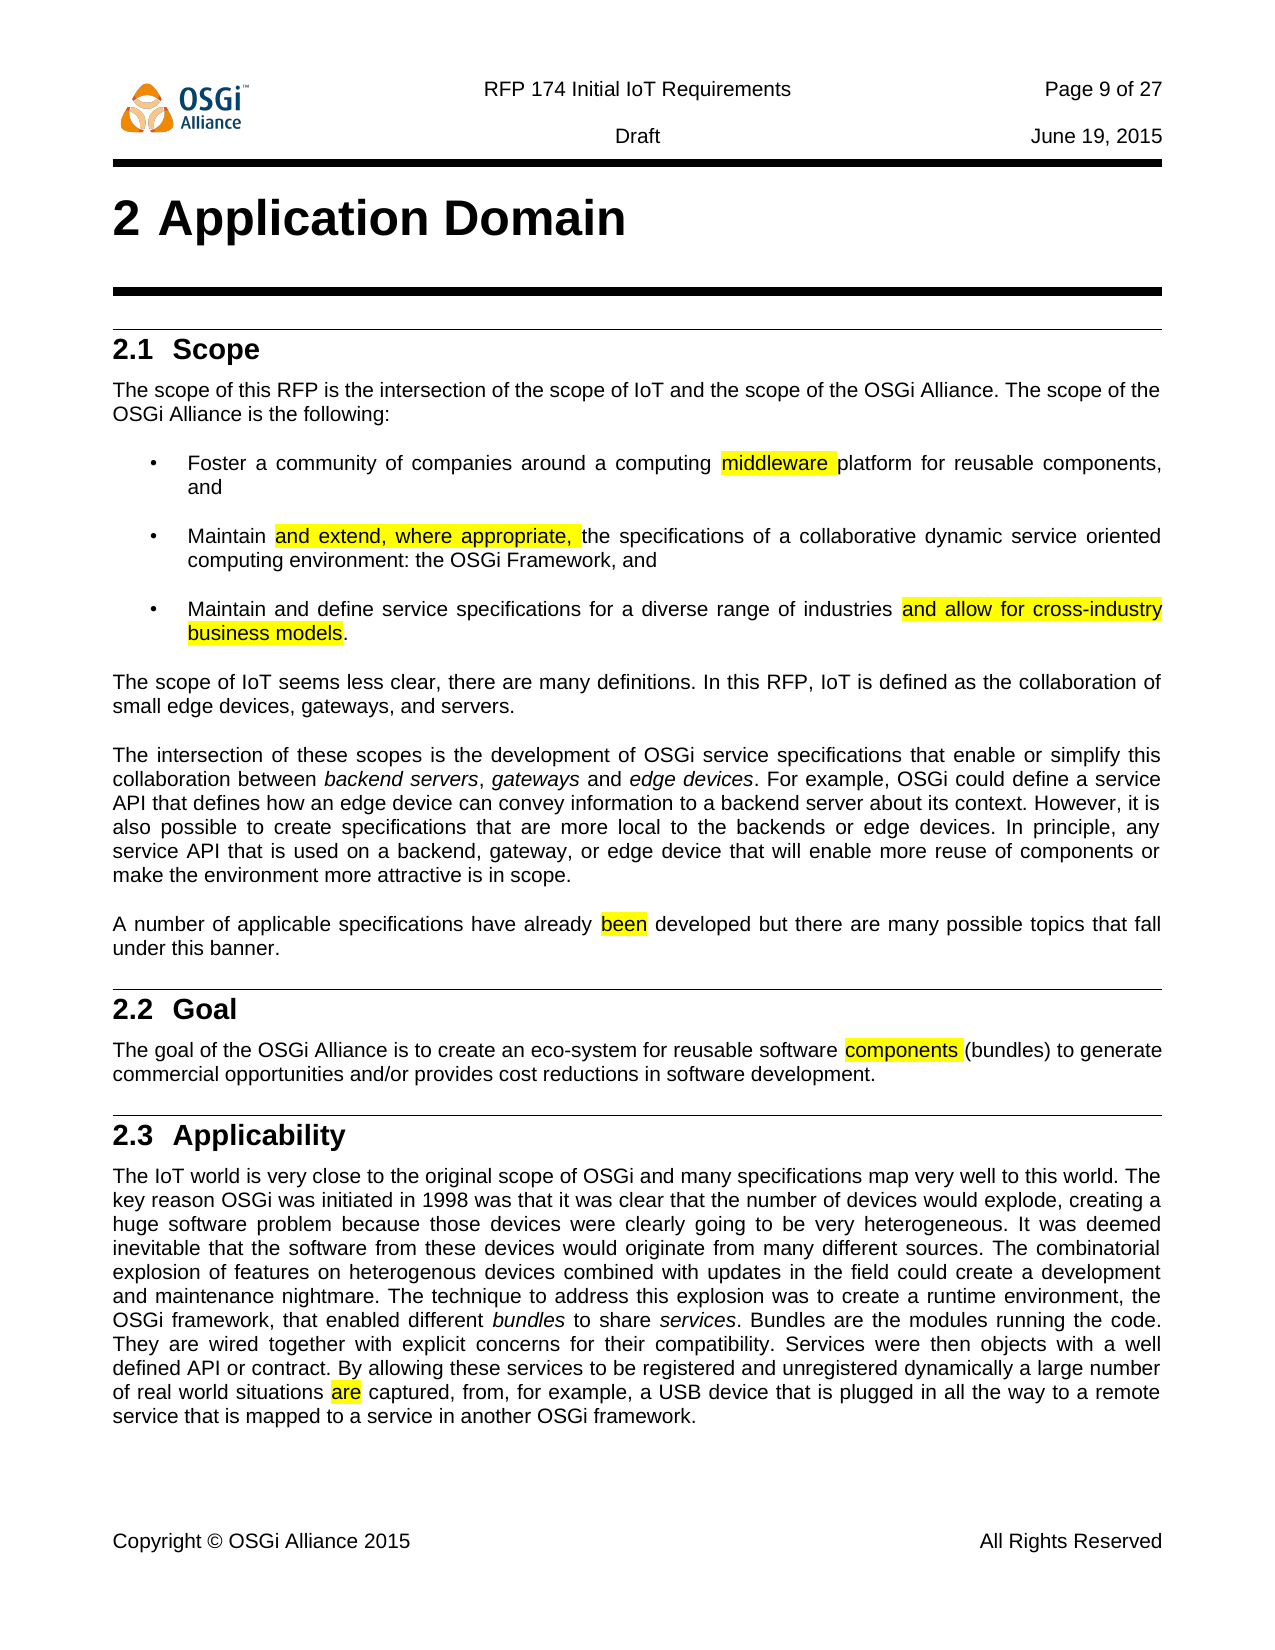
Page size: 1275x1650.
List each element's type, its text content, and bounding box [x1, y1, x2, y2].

text The scope of this RFP is the intersection of the scope of IoT and the scope of the OSGi Alliance. The scope of the OSGi Alliance is the following: [112, 378, 1162, 426]
subtitle Goal [112, 990, 1162, 1026]
text The intersection of these scopes is the development of OSGi service specifications that enable or simplify this collaboration between backend servers, gateways and edge devices. For example, OSGi could define a service API that defines how an edge device can convey information to a backend server about its context. However, it is also possible to create specifications that are more local to the backends or edge devices. In principle, any service API that is used on a backend, gateway, or edge device that will enable more reuse of components or make the environment more attractive is in scope. [112, 743, 1162, 887]
text The goal of the OSGi Alliance is to create an eco-system for reusable software components (bundles) to generate commercial opportunities and/or provides cost reductions in software development. [112, 1038, 1162, 1086]
subtitle Scope [112, 330, 1162, 366]
text A number of applicable specifications have already been developed but there are many possible topics that fall under this banner. [112, 912, 1162, 960]
picture [113, 76, 257, 140]
text The IoT world is very close to the original scope of OSGi and many specifications map very well to this world. The key reason OSGi was initiated in 1998 was that it was clear that the number of devices would explode, creating a huge software problem because those devices were clearly going to be very heterogeneous. It was deemed inevitable that the software from these devices would originate from many different sources. The combinatorial explosion of features on heterogenous devices combined with updates in the field could create a development and maintenance nightmare. The technique to address this explosion was to create a runtime environment, the OSGi framework, that enabled different bundles to share services. Bundles are the modules running the code. They are wired together with explicit concerns for their compatibility. Services were then objects with a well defined API or contract. By allowing these services to be registered and unregistered dynamically a large number of real world situations are captured, from, for example, a USB device that is plugged in all the way to a remote service that is mapped to a service in another OSGi framework. [112, 1164, 1162, 1428]
subtitle Applicability [112, 1116, 1162, 1152]
subtitle Application Domain [112, 160, 1162, 296]
list Maintain and define service specifications for a diverse range of industries and allow for cross-industry business models. [150, 597, 1162, 645]
list Maintain and extend, where appropriate, the specifications of a collaborative dynamic service oriented computing environment: the OSGi Framework, and [150, 524, 1162, 572]
text The scope of IoT seems less clear, there are many definitions. In this RFP, IoT is defined as the collaboration of small edge devices, gateways, and servers. [112, 670, 1162, 718]
list Foster a community of companies around a computing middleware platform for reusable components, and [150, 451, 1162, 499]
